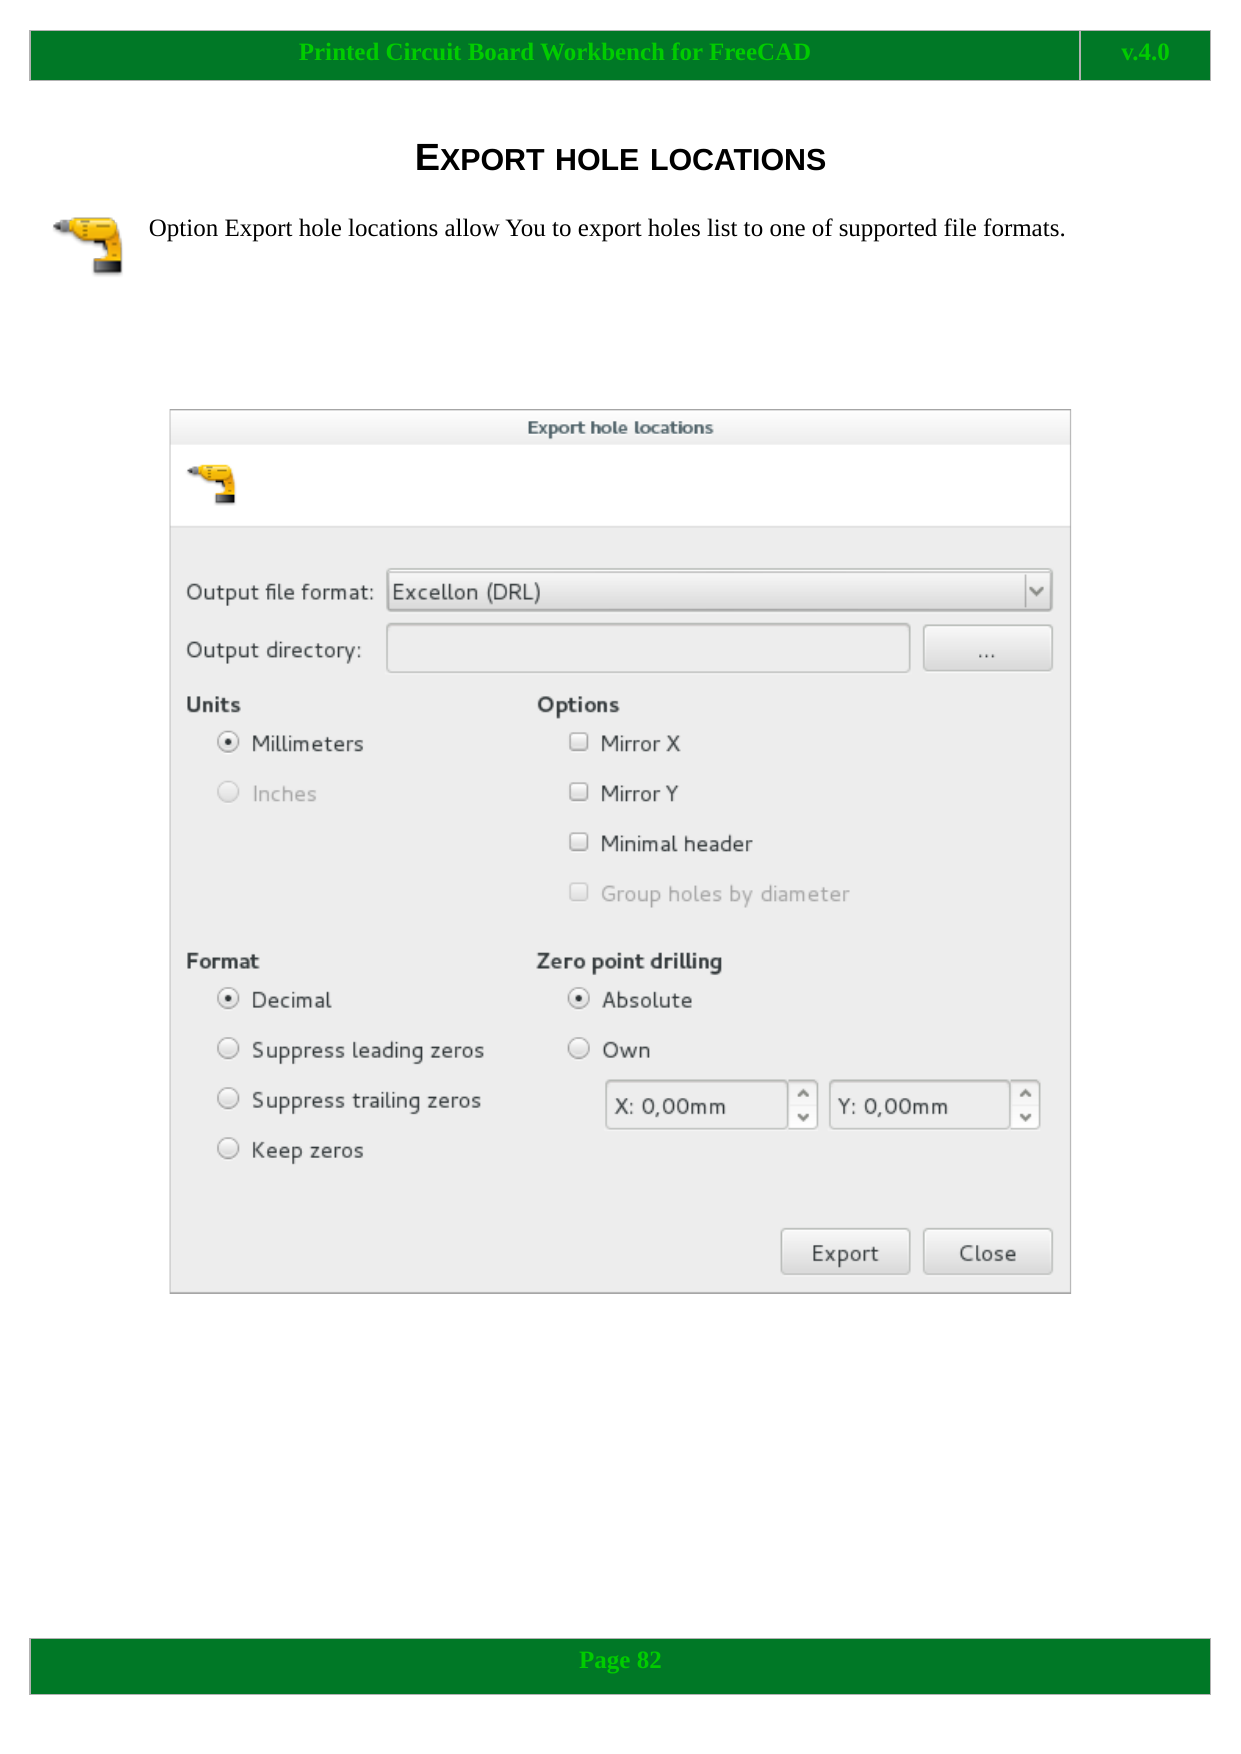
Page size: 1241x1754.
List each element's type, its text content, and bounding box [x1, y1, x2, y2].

picture [52, 213, 124, 284]
subtitle Export hole locations [30, 135, 1211, 179]
text Option Export hole locations allow You to export holes list to one of supported file formats. [124, 213, 1211, 242]
picture [169, 409, 1072, 1294]
